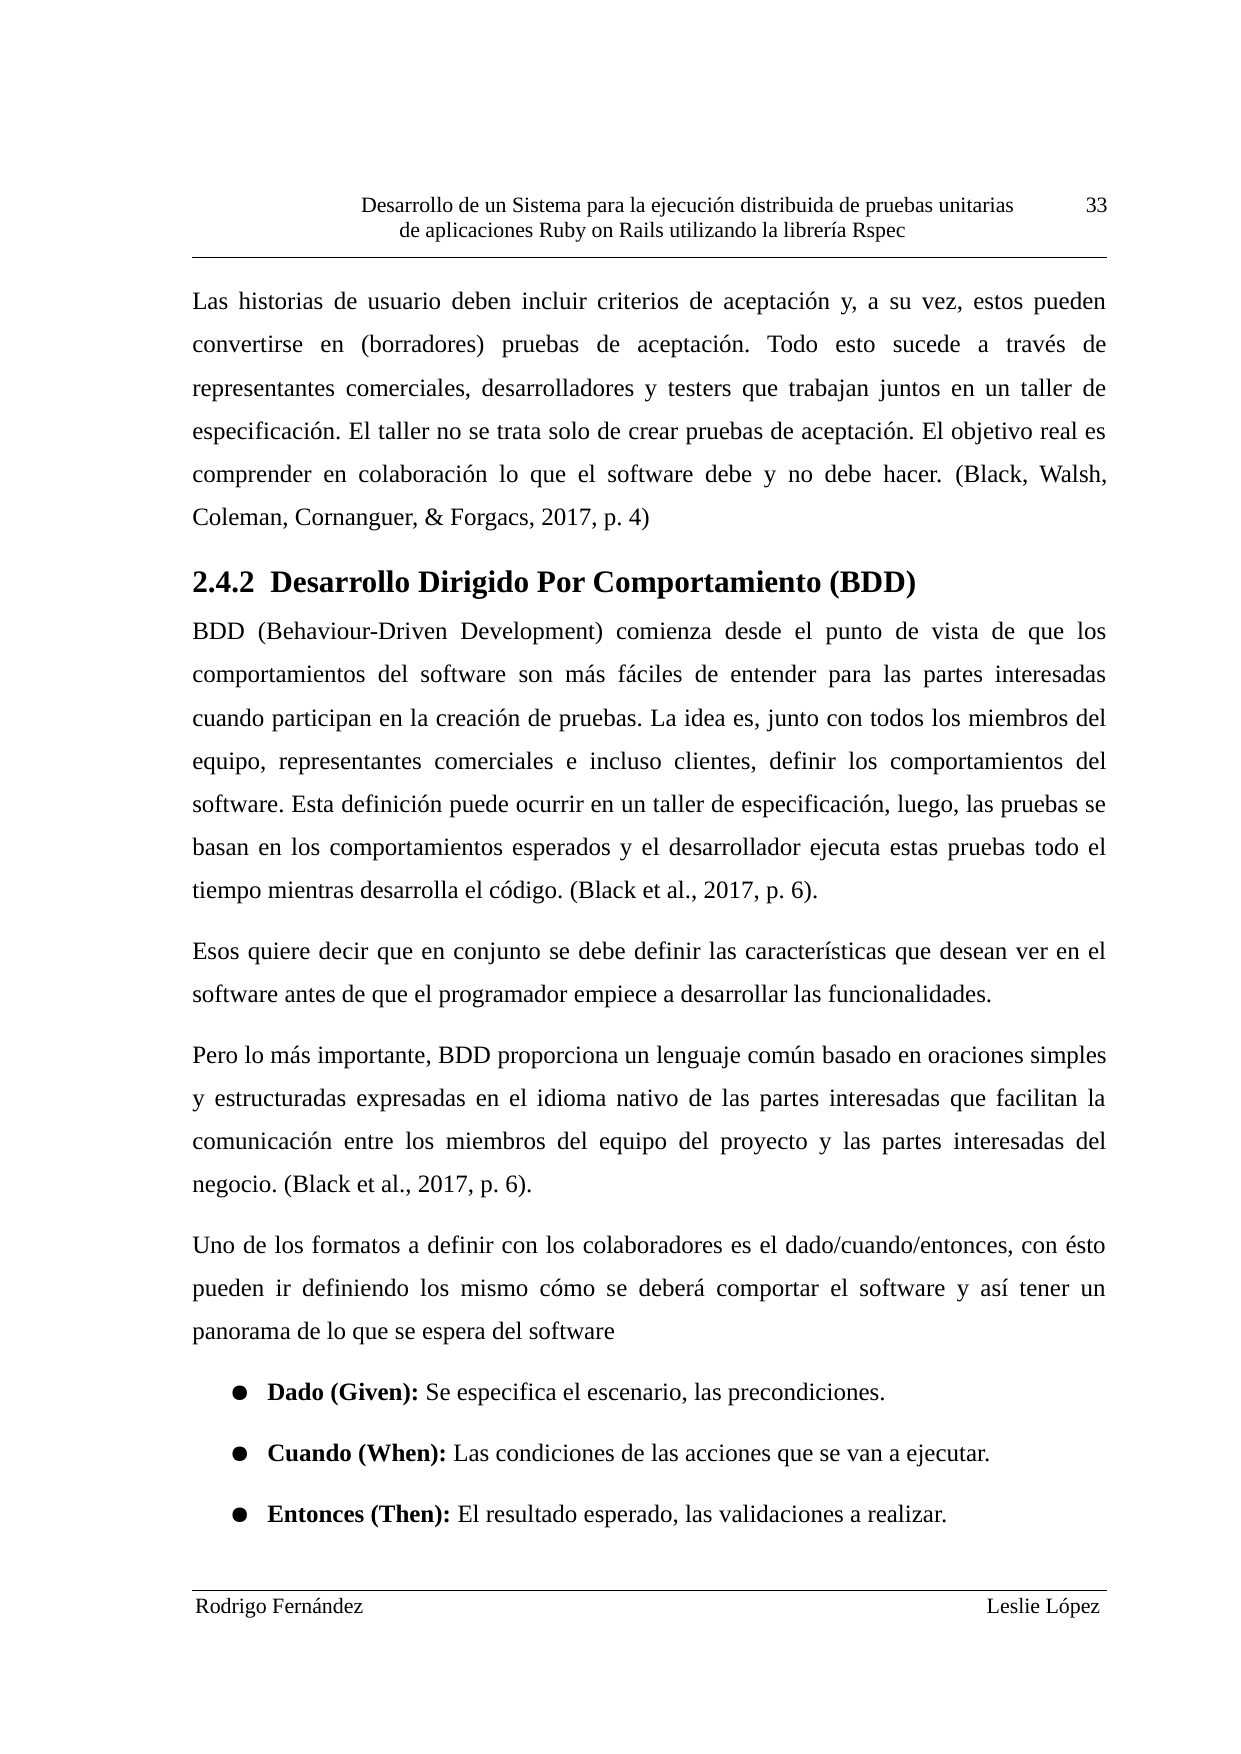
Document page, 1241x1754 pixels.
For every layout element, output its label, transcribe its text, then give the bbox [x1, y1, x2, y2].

text Esos quiere decir que en conjunto se debe definir las características que desean ver en el software antes de que el programador empiece a desarrollar las funcionalidades. [192, 936, 1107, 1008]
text Uno de los formatos a definir con los colaboradores es el dado/cuando/entonces, con ésto pueden ir definiendo los mismo cómo se deberá comportar el software y así tener un panorama de lo que se espera del software [192, 1230, 1107, 1345]
text Pero lo más importante, BDD proporciona un lenguaje común basado en oraciones simples y estructuradas expresadas en el idioma nativo de las partes interesadas que facilitan la comunicación entre los miembros del equipo del proyecto y las partes interesadas del negocio. (Black et al., 2017, p. 6).⁠ [192, 1040, 1107, 1198]
list Cuando (When): Las condiciones de las acciones que se van a ejecutar. [229, 1438, 1107, 1467]
subtitle Desarrollo dirigido por comportamiento (BDD) [192, 563, 1107, 599]
list Dado (Given): Se especifica el escenario, las precondiciones. [229, 1377, 1107, 1406]
list Entonces (Then): El resultado esperado, las validaciones a realizar. [229, 1499, 1107, 1528]
text Las historias de usuario deben incluir criterios de aceptación y, a su vez, estos pueden convertirse en (borradores) pruebas de aceptación. Todo esto sucede a través de representantes comerciales, desarrolladores y testers que trabajan juntos en un taller de especificación. El taller no se trata solo de crear pruebas de aceptación. El objetivo real es comprender en colaboración lo que el software debe y no debe hacer. (Black, Walsh, Coleman, Cornanguer, & Forgacs, 2017, p. 4)⁠ [192, 286, 1107, 531]
text BDD (Behaviour-Driven Development) comienza desde el punto de vista de que los comportamientos del software son más fáciles de entender para las partes interesadas cuando participan en la creación de pruebas. La idea es, junto con todos los miembros del equipo, representantes comerciales e incluso clientes, definir los comportamientos del software. Esta definición puede ocurrir en un taller de especificación, luego, las pruebas se basan en los comportamientos esperados y el desarrollador ejecuta estas pruebas todo el tiempo mientras desarrolla el código. (Black et al., 2017, p. 6).⁠ [192, 616, 1107, 904]
